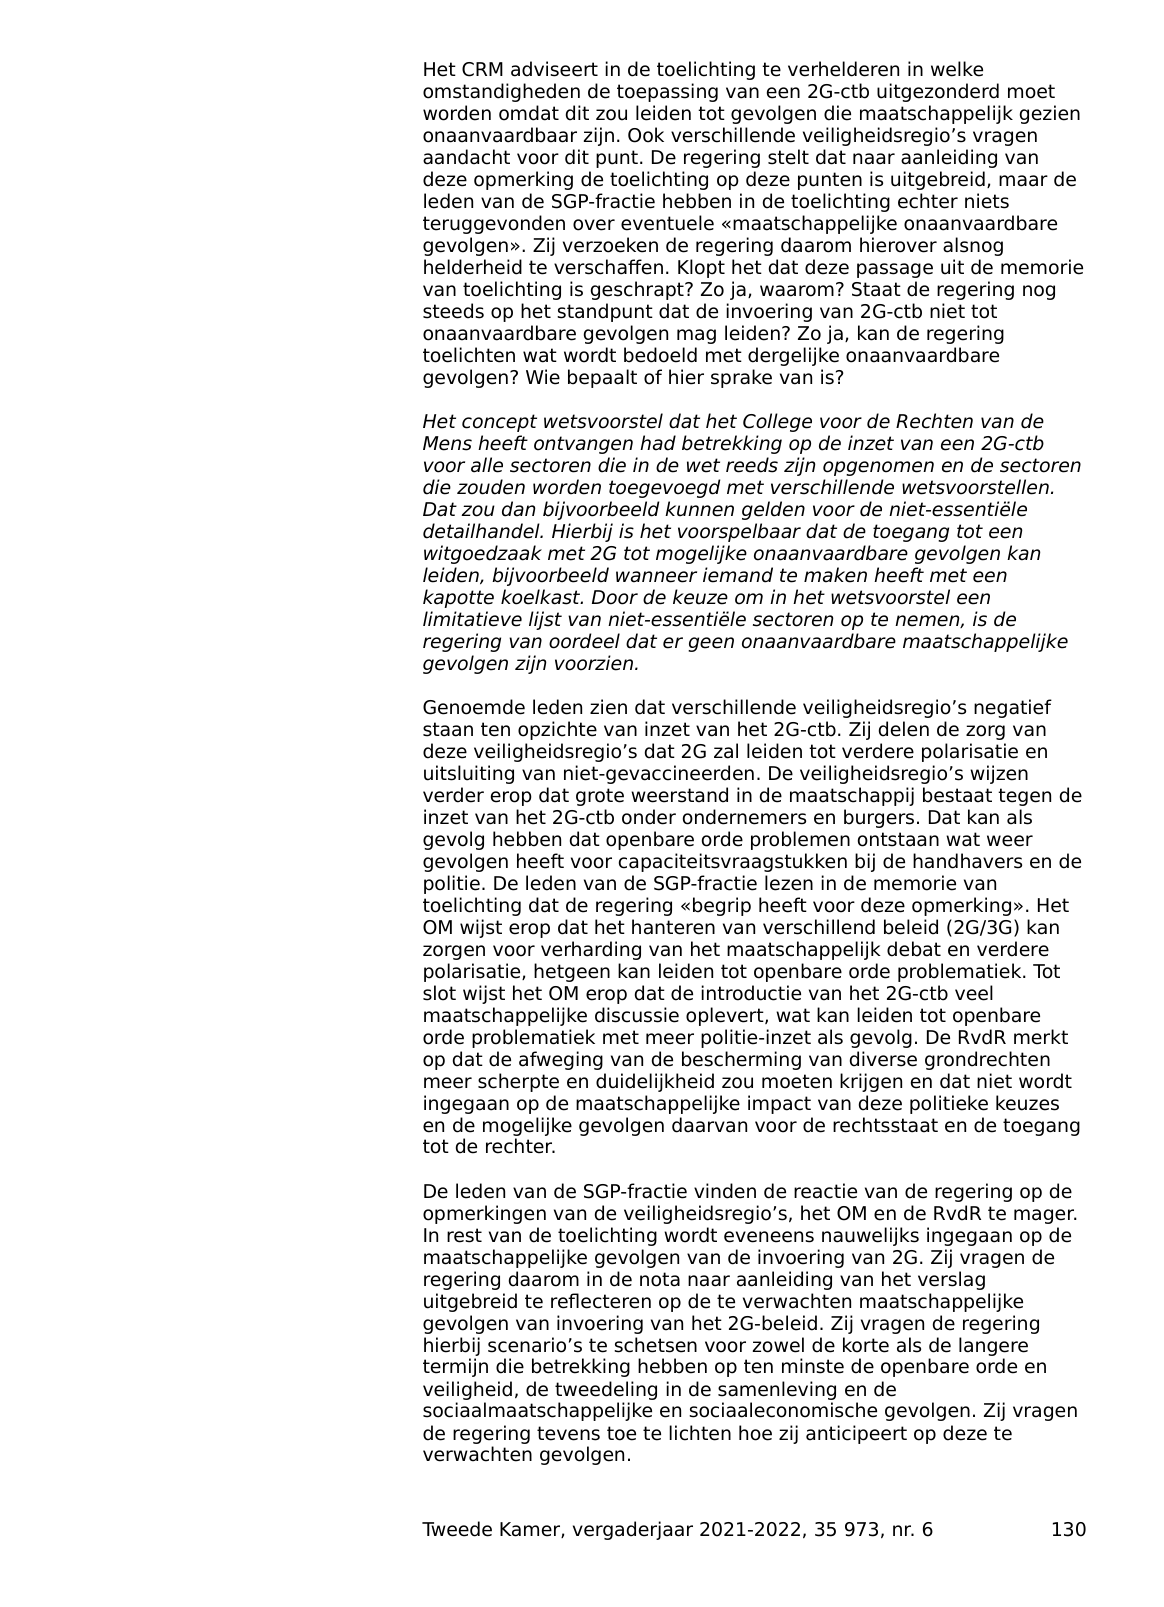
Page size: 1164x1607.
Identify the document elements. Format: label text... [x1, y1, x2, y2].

text Genoemde leden zien dat verschillende veiligheidsregio’s negatief staan ten opzichte van inzet van het 2G-ctb. Zij delen de zorg van deze veiligheidsregio’s dat 2G zal leiden tot verdere polarisatie en uitsluiting van niet-gevaccineerden. De veiligheidsregio’s wijzen verder erop dat grote weerstand in de maatschappij bestaat tegen de inzet van het 2G-ctb onder ondernemers en burgers. Dat kan als gevolg hebben dat openbare orde problemen ontstaan wat weer gevolgen heeft voor capaciteitsvraagstukken bij de handhavers en de politie. De leden van de SGP-fractie lezen in de memorie van toelichting dat de regering «begrip heeft voor deze opmerking». Het OM wijst erop dat het hanteren van verschillend beleid (2G/3G) kan zorgen voor verharding van het maatschappelijk debat en verdere polarisatie, hetgeen kan leiden tot openbare orde problematiek. Tot slot wijst het OM erop dat de introductie van het 2G-ctb veel maatschappelijke discussie oplevert, wat kan leiden tot openbare orde problematiek met meer politie-inzet als gevolg. De RvdR merkt op dat de afweging van de bescherming van diverse grondrechten meer scherpte en duidelijkheid zou moeten krijgen en dat niet wordt ingegaan op de maatschappelijke impact van deze politieke keuzes en de mogelijke gevolgen daarvan voor de rechtsstaat en de toegang tot de rechter. [422, 697, 1087, 1158]
text Het concept wetsvoorstel dat het College voor de Rechten van de Mens heeft ontvangen had betrekking op de inzet van een 2G-ctb voor alle sectoren die in de wet reeds zijn opgenomen en de sectoren die zouden worden toegevoegd met verschillende wetsvoorstellen. Dat zou dan bijvoorbeeld kunnen gelden voor de niet-essentiële detailhandel. Hierbij is het voorspelbaar dat de toegang tot een witgoedzaak met 2G tot mogelijke onaanvaardbare gevolgen kan leiden, bijvoorbeeld wanneer iemand te maken heeft met een kapotte koelkast. Door de keuze om in het wetsvoorstel een limitatieve lijst van niet-essentiële sectoren op te nemen, is de regering van oordeel dat er geen onaanvaardbare maatschappelijke gevolgen zijn voorzien. [422, 411, 1087, 675]
text Het CRM adviseert in de toelichting te verhelderen in welke omstandigheden de toepassing van een 2G-ctb uitgezonderd moet worden omdat dit zou leiden tot gevolgen die maatschappelijk gezien onaanvaardbaar zijn. Ook verschillende veiligheidsregio’s vragen aandacht voor dit punt. De regering stelt dat naar aanleiding van deze opmerking de toelichting op deze punten is uitgebreid, maar de leden van de SGP-fractie hebben in de toelichting echter niets teruggevonden over eventuele «maatschappelijke onaanvaardbare gevolgen». Zij verzoeken de regering daarom hierover alsnog helderheid te verschaffen. Klopt het dat deze passage uit de memorie van toelichting is geschrapt? Zo ja, waarom? Staat de regering nog steeds op het standpunt dat de invoering van 2G-ctb niet tot onaanvaardbare gevolgen mag leiden? Zo ja, kan de regering toelichten wat wordt bedoeld met dergelijke onaanvaardbare gevolgen? Wie bepaalt of hier sprake van is? [422, 59, 1087, 389]
text De leden van de SGP-fractie vinden de reactie van de regering op de opmerkingen van de veiligheidsregio’s, het OM en de RvdR te mager. In rest van de toelichting wordt eveneens nauwelijks ingegaan op de maatschappelijke gevolgen van de invoering van 2G. Zij vragen de regering daarom in de nota naar aanleiding van het verslag uitgebreid te reflecteren op de te verwachten maatschappelijke gevolgen van invoering van het 2G-beleid. Zij vragen de regering hierbij scenario’s te schetsen voor zowel de korte als de langere termijn die betrekking hebben op ten minste de openbare orde en veiligheid, de tweedeling in de samenleving en de sociaalmaatschappelijke en sociaaleconomische gevolgen. Zij vragen de regering tevens toe te lichten hoe zij anticipeert op deze te verwachten gevolgen. [422, 1181, 1087, 1466]
